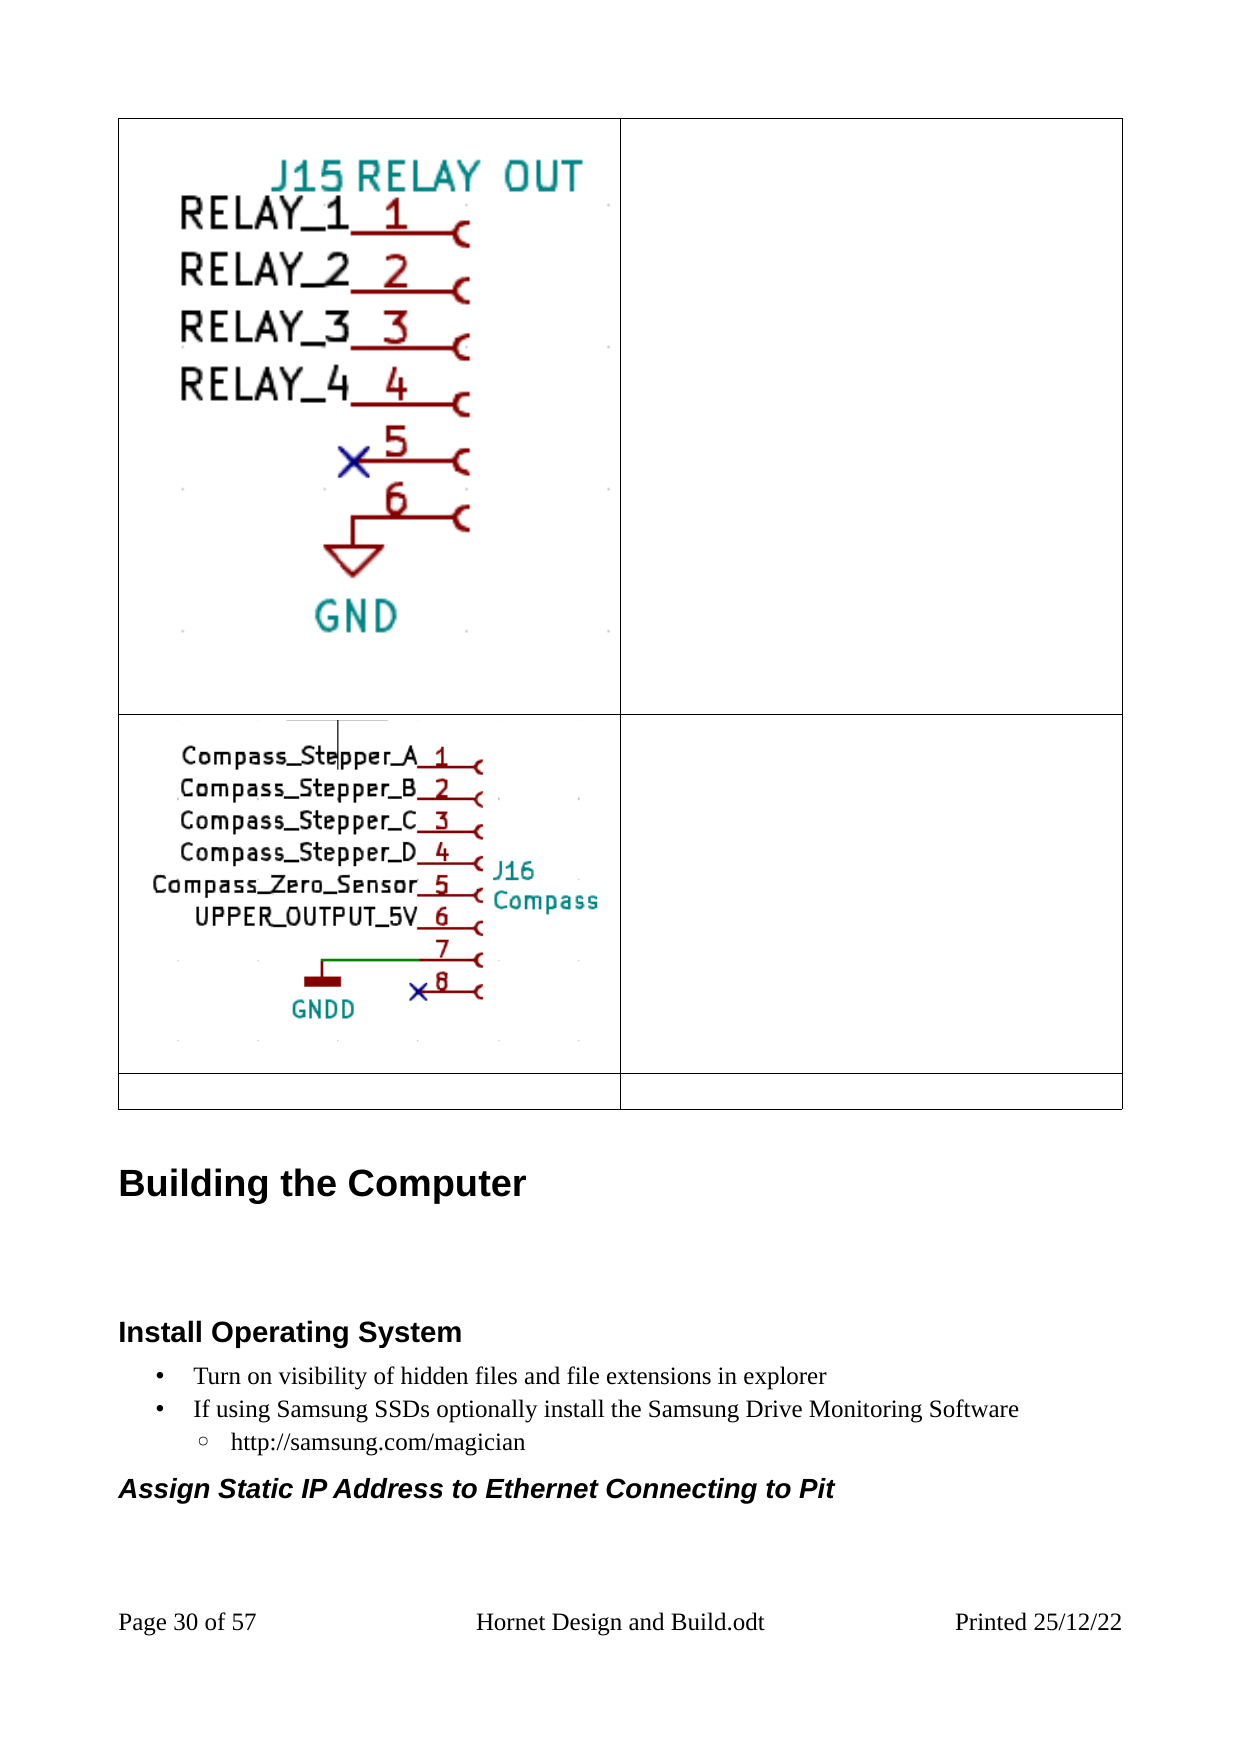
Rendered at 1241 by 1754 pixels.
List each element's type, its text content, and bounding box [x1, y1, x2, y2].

table_cell [621, 1074, 1122, 1109]
list http://samsung.com/magician [193, 1427, 1122, 1456]
list Turn on visibility of hidden files and file extensions in explorer [156, 1361, 1122, 1389]
table_cell [119, 715, 620, 1073]
picture [128, 123, 610, 685]
table_cell [621, 119, 1122, 714]
table_cell [119, 119, 620, 714]
subtitle Assign Static IP Address to Ethernet Connecting to Pit [118, 1472, 1122, 1504]
table_cell [119, 1074, 620, 1109]
subtitle Install Operating System [118, 1314, 1122, 1348]
list If using Samsung SSDs optionally install the Samsung Drive Monitoring Software [156, 1394, 1122, 1422]
subtitle Building the Computer [118, 1161, 1122, 1205]
table_cell [621, 715, 1122, 1073]
picture [123, 720, 615, 1044]
